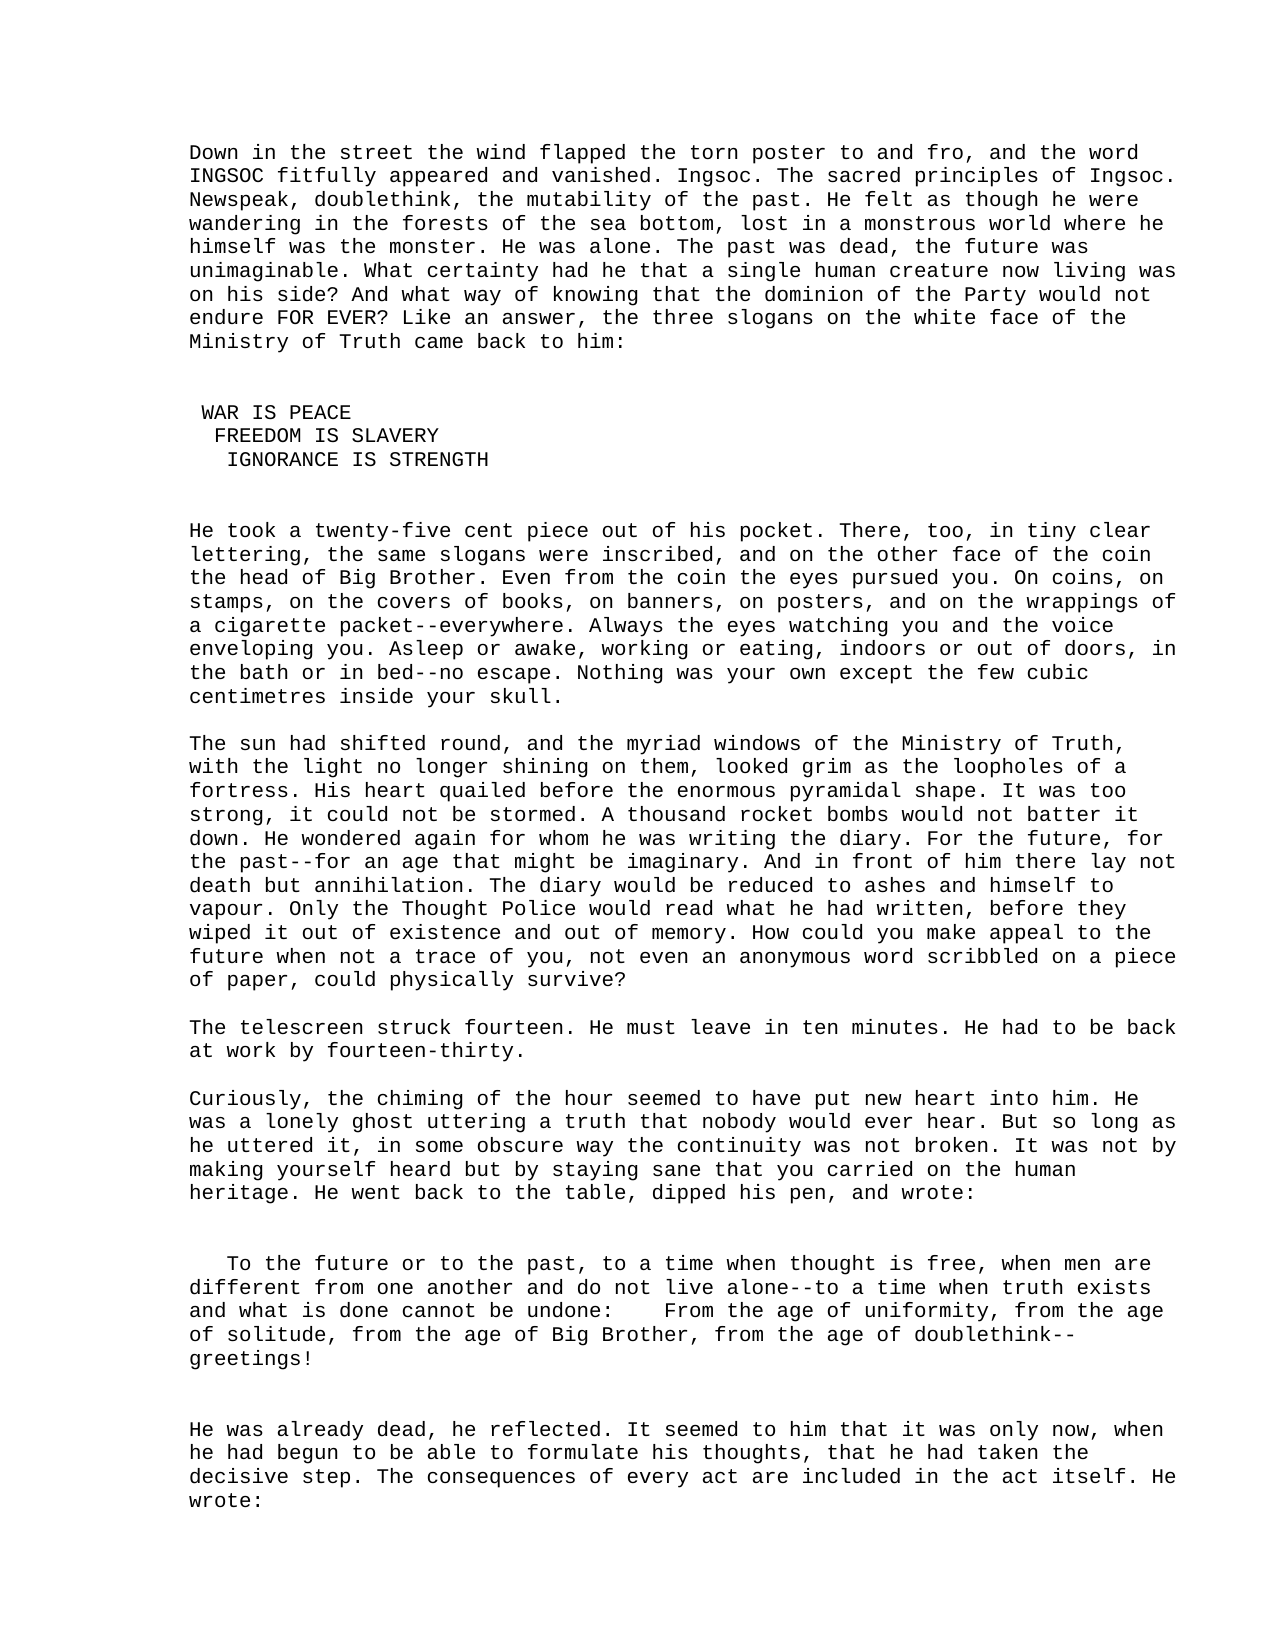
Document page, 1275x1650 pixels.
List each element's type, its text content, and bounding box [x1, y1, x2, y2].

text Down in the street the wind flapped the torn poster to and fro, and the word INGSOC fitfully appeared and vanished. Ingsoc. The sacred principles of Ingsoc. Newspeak, doublethink, the mutability of the past. He felt as though he were wandering in the forests of the sea bottom, lost in a monstrous world where he himself was the monster. He was alone. The past was dead, the future was unimaginable. What certainty had he that a single human creature now living was on his side? And what way of knowing that the dominion of the Party would not endure FOR EVER? Like an answer, the three slogans on the white face of the Ministry of Truth came back to him: WAR IS PEACE FREEDOM IS SLAVERY IGNORANCE IS STRENGTH He took a twenty-five cent piece out of his pocket. There, too, in tiny clear lettering, the same slogans were inscribed, and on the other face of the coin the head of Big Brother. Even from the coin the eyes pursued you. On coins, on stamps, on the covers of books, on banners, on posters, and on the wrappings of a cigarette packet--everywhere. Always the eyes watching you and the voice enveloping you. Asleep or awake, working or eating, indoors or out of doors, in the bath or in bed--no escape. Nothing was your own except the few cubic centimetres inside your skull. The sun had shifted round, and the myriad windows of the Ministry of Truth, with the light no longer shining on them, looked grim as the loopholes of a fortress. His heart quailed before the enormous pyramidal shape. It was too strong, it could not be stormed. A thousand rocket bombs would not batter it down. He wondered again for whom he was writing the diary. For the future, for the past--for an age that might be imaginary. And in front of him there lay not death but annihilation. The diary would be reduced to ashes and himself to vapour. Only the Thought Police would read what he had written, before they wiped it out of existence and out of memory. How could you make appeal to the future when not a trace of you, not even an anonymous word scribbled on a piece of paper, could physically survive? The telescreen struck fourteen. He must leave in ten minutes. He had to be back at work by fourteen-thirty. Curiously, the chiming of the hour seemed to have put new heart into him. He was a lonely ghost uttering a truth that nobody would ever hear. But so long as he uttered it, in some obscure way the continuity was not broken. It was not by making yourself heard but by staying sane that you carried on the human heritage. He went back to the table, dipped his pen, and wrote: To the future or to the past, to a time when thought is free, when men are different from one another and do not live alone--to a time when truth exists and what is done cannot be undone: From the age of uniformity, from the age of solitude, from the age of Big Brother, from the age of doublethink--greetings! He was already dead, he reflected. It seemed to him that it was only now, when he had begun to be able to formulate his thoughts, that he had taken the decisive step. The consequences of every act are included in the act itself. He wrote: [189, 118, 1185, 1513]
